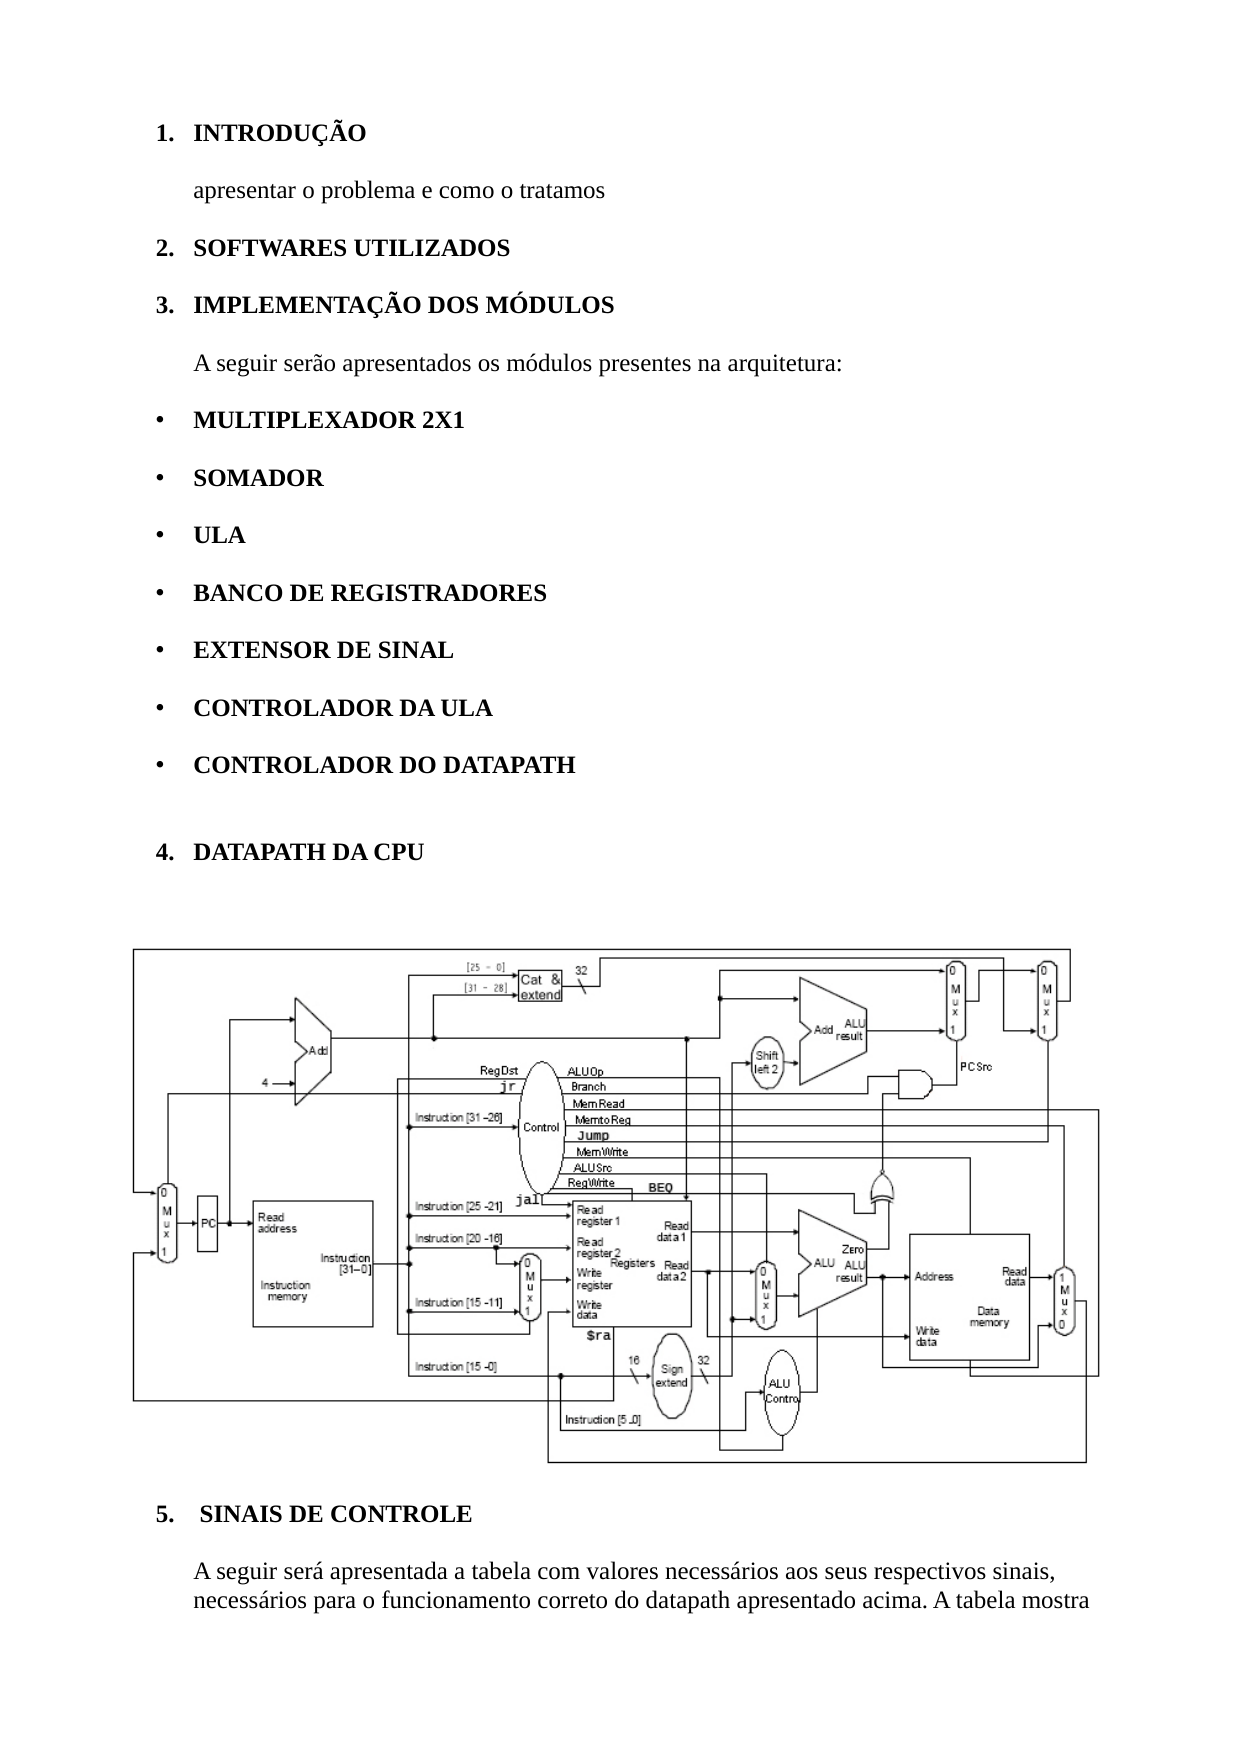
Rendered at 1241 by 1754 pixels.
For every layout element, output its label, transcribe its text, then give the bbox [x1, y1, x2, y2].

list SOMADOR [156, 463, 1122, 492]
list A seguir serão apresentados os módulos presentes na arquitetura: [156, 348, 1122, 377]
list DATAPATH DA CPU [156, 837, 1122, 866]
list CONTROLADOR DO DATAPATH [156, 751, 1122, 779]
list BANCO DE REGISTRADORES [156, 578, 1122, 607]
list EXTENSOR DE SINAL [156, 636, 1122, 664]
list A seguir será apresentada a tabela com valores necessários aos seus respectivos sinais, necessários para o funcionamento correto do datapath apresentado acima. A tabela mostra [156, 1556, 1122, 1614]
list apresentar o problema e como o tratamos [156, 176, 1122, 204]
list INTRODUÇÃO [156, 118, 1122, 147]
list MULTIPLEXADOR 2X1 [156, 406, 1122, 434]
list SINAIS DE CONTROLE [156, 1499, 1122, 1528]
list SOFTWARES UTILIZADOS [156, 233, 1122, 262]
list IMPLEMENTAÇÃO DOS MÓDULOS [156, 291, 1122, 319]
picture [112, 923, 1129, 1499]
list CONTROLADOR DA ULA [156, 693, 1122, 722]
list ULA [156, 521, 1122, 549]
